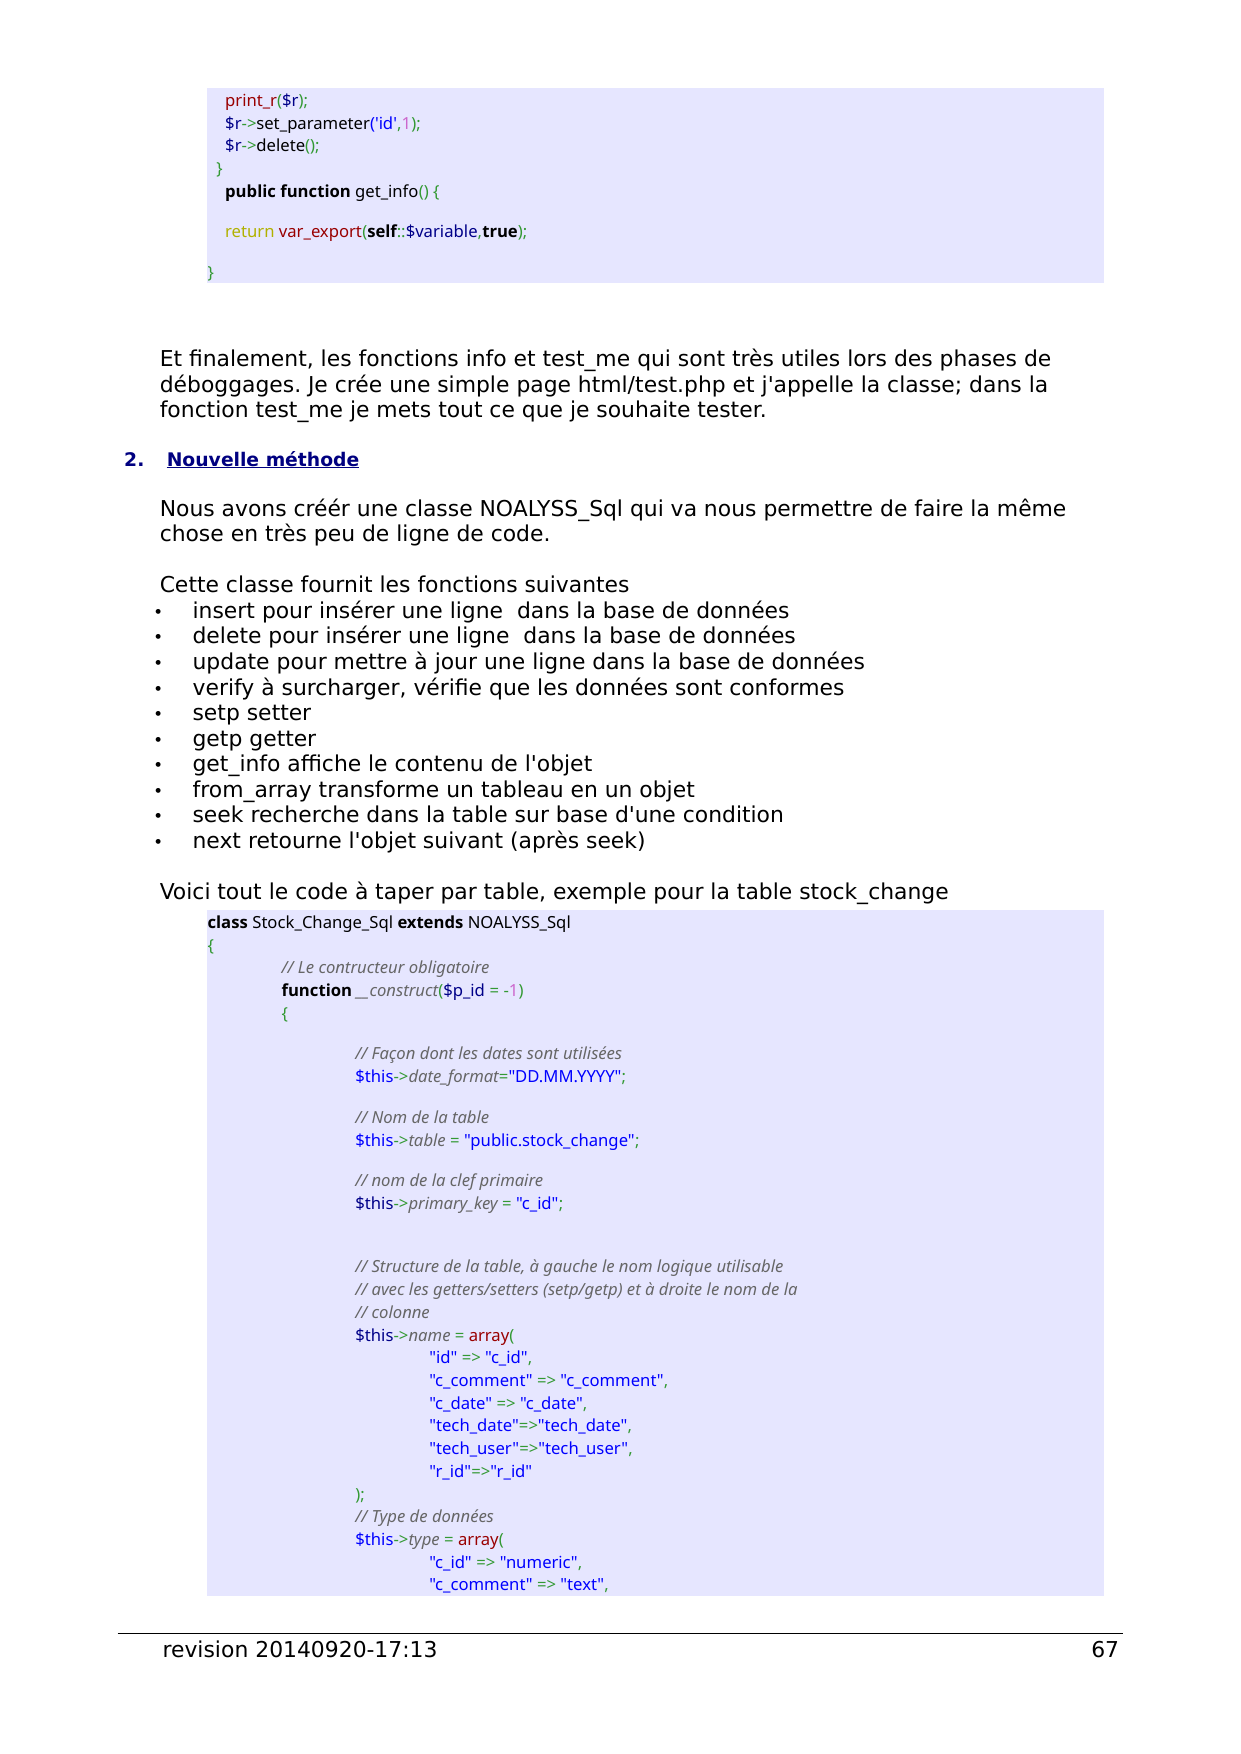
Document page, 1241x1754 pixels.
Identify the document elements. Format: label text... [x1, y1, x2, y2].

text // nom de la clef primaire $this->primary_key = "c_id"; [207, 1169, 1104, 1237]
subtitle Nouvelle méthode [117, 449, 1123, 471]
list update pour mettre à jour une ligne dans la base de données [155, 649, 1123, 675]
list get_info affiche le contenu de l'objet [155, 751, 1123, 777]
text // Structure de la table, à gauche le nom logique utilisable // avec les getters/setters (setp/getp) et à droite le nom de la // colonne $this->name = array( "id" => "c_id", "c_comment" => "c_comment", "c_date" => "c_date", "tech_date"=>"tech_date", "tech_user"=>"tech_user", "r_id"=>"r_id" ); // Type de données $this->type = array( "c_id" => "numeric", "c_comment" => "text", [207, 1255, 1104, 1596]
list getp getter [155, 726, 1123, 751]
text class Stock_Change_Sql extends NOALYSS_Sql { // Le contructeur obligatoire function __construct($p_id = -1) { [207, 910, 1104, 1024]
list delete pour insérer une ligne dans la base de données [155, 624, 1123, 649]
list insert pour insérer une ligne dans la base de données [155, 598, 1123, 624]
text Voici tout le code à taper par table, exemple pour la table stock_change [159, 879, 1123, 904]
text print_r($r); $r->set_parameter('id',1); $r->delete(); } public function get_info() { [207, 88, 1104, 202]
text // Façon dont les dates sont utilisées $this->date_format="DD.MM.YYYY"; [207, 1042, 1104, 1087]
list seek recherche dans la table sur base d'une condition [155, 802, 1123, 828]
text Cette classe fournit les fonctions suivantes [159, 573, 1123, 598]
text } [207, 261, 1104, 283]
text return var_export(self::$variable,true); [207, 220, 1104, 243]
text // Nom de la table $this->table = "public.stock_change"; [207, 1105, 1104, 1151]
text Nous avons créér une classe NOALYSS_Sql qui va nous permettre de faire la même chose en très peu de ligne de code. [159, 496, 1123, 547]
text Et finalement, les fonctions info et test_me qui sont très utiles lors des phases de déboggages. Je crée une simple page html/test.php et j'appelle la classe; dans la fonction test_me je mets tout ce que je souhaite tester. [159, 347, 1123, 423]
list setp setter [155, 700, 1123, 726]
list from_array transforme un tableau en un objet [155, 777, 1123, 802]
list verify à surcharger, vérifie que les données sont conformes [155, 675, 1123, 700]
list next retourne l'objet suivant (après seek) [155, 828, 1123, 853]
